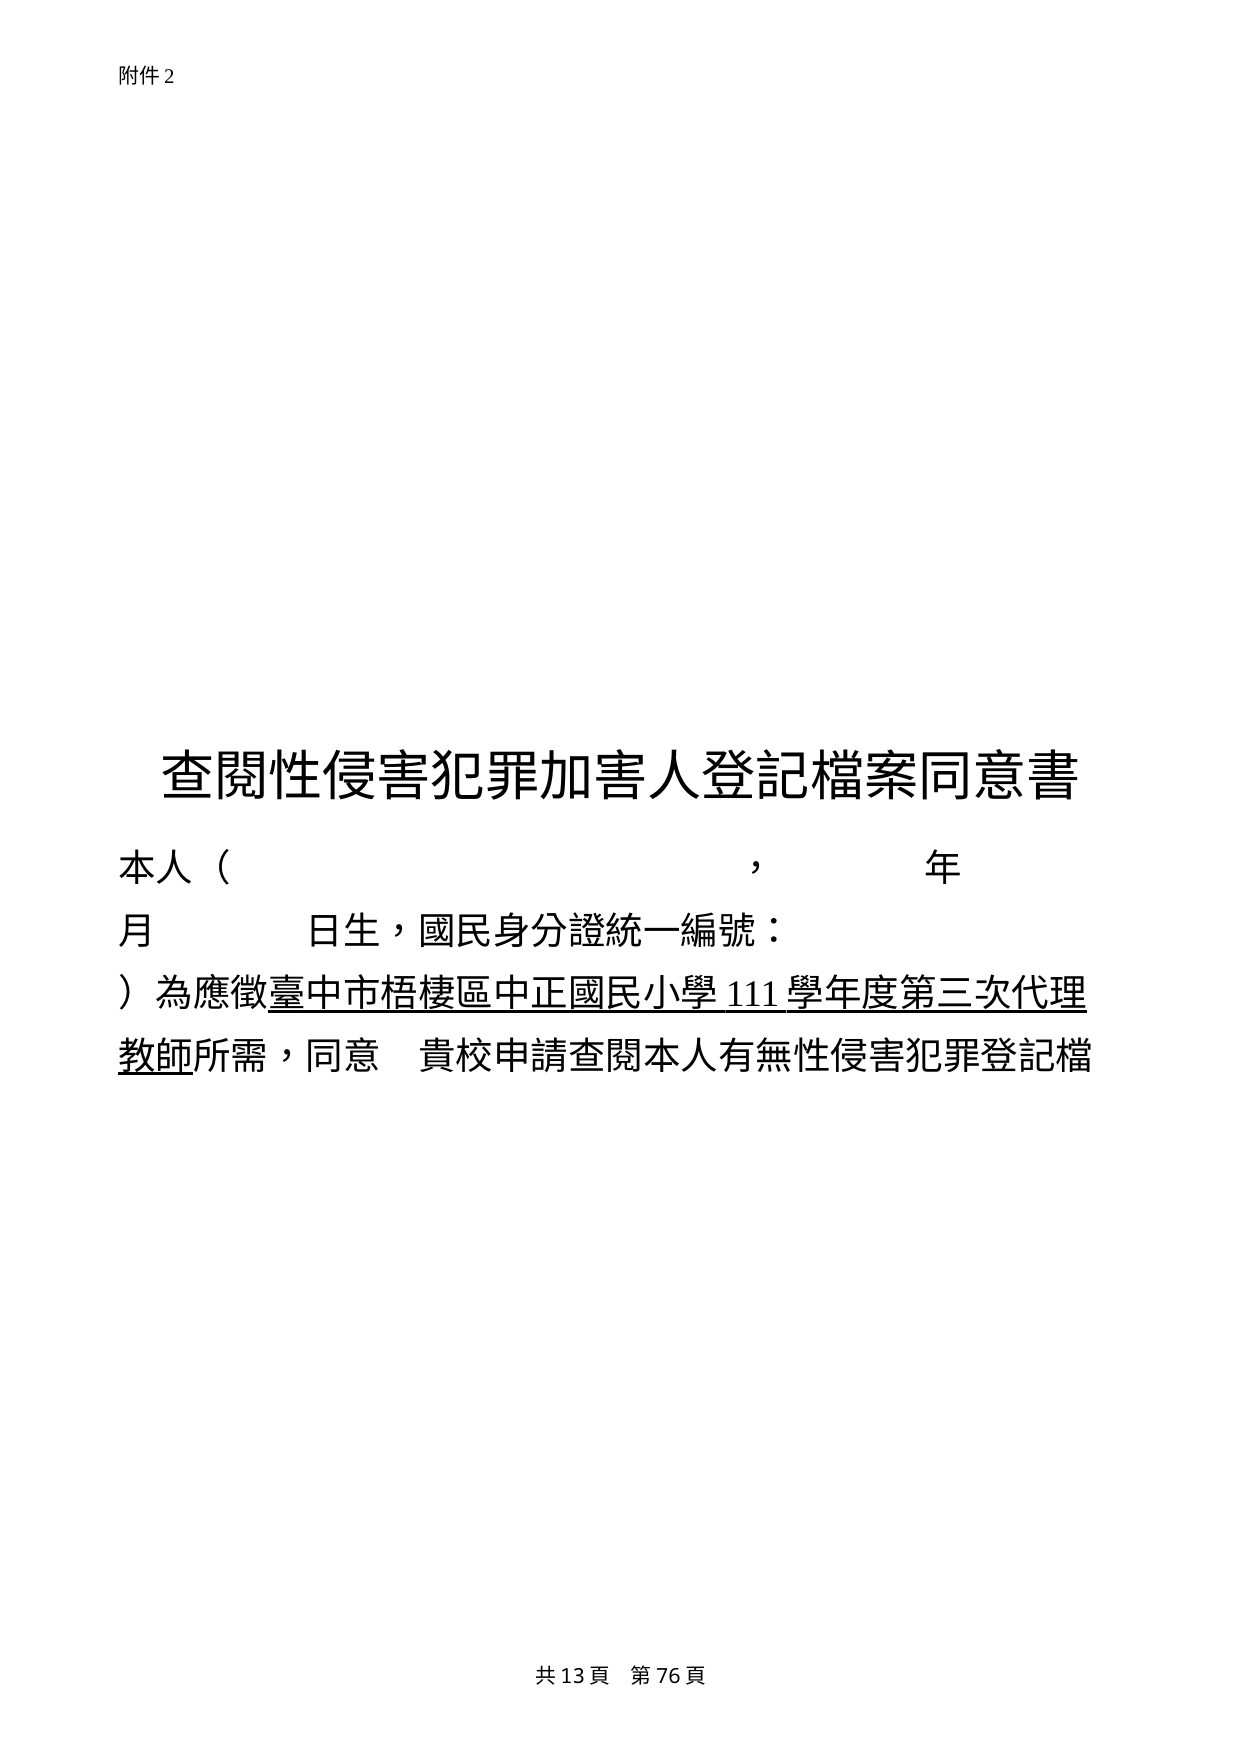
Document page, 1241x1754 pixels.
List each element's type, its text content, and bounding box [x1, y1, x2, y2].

text 查閱性侵害犯罪加害人登記檔案同意書 [118, 699, 1122, 824]
text 本人（ ， 年 月 日生，國民身分證統一編號： ）為應徵臺中市梧棲區中正國民小學111學年度第三次代理教師所需，同意 貴校申請查閱本人有無性侵害犯罪登記檔 [118, 824, 1122, 1074]
